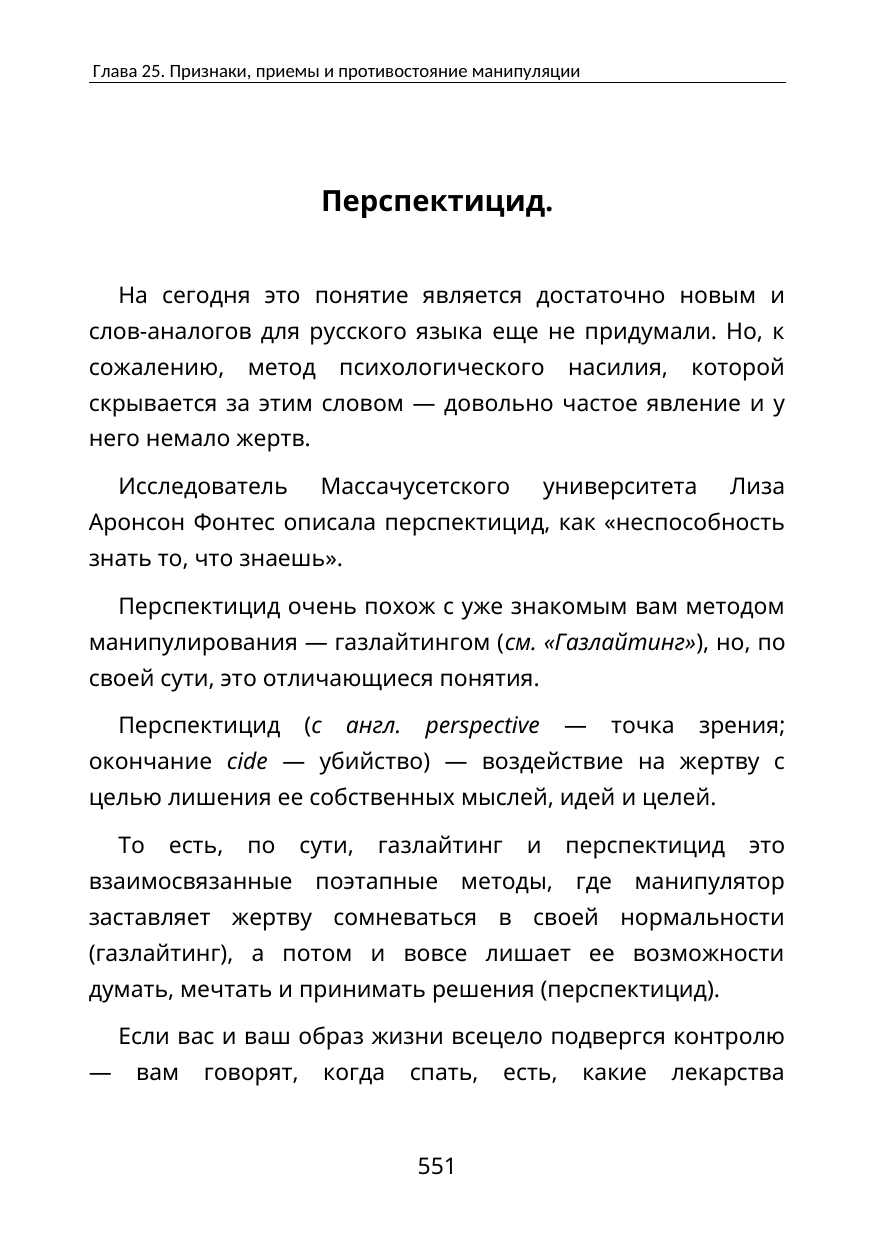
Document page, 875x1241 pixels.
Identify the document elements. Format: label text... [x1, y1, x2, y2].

text Перспектицид очень похож с уже знакомым вам методом манипулирования — газлайтингом (см. «Газлайтинг»), но, по своей сути, это отличающиеся понятия. [88, 590, 786, 693]
text Если вас и ваш образ жизни всецело подвергся контролю — вам говорят, когда спать, есть, какие лекарства [88, 1020, 786, 1087]
text На сегодня это понятие является достаточно новым и слов-аналогов для русского языка еще не придумали. Но, к сожалению, метод психологического насилия, которой скрывается за этим словом — довольно частое явление и у него немало жертв. [88, 279, 786, 454]
text Исследователь Массачусетского университета Лиза Аронсон Фонтес описала перспектицид, как «неспособность знать то, что знаешь». [88, 470, 786, 573]
text Перспектицид (с англ. perspective — точка зрения; окончание cide — убийство) — воздействие на жертву с целью лишения ее собственных мыслей, идей и целей. [88, 709, 786, 812]
text То есть, по сути, газлайтинг и перспектицид это взаимосвязанные поэтапные методы, где манипулятор заставляет жертву сомневаться в своей нормальности (газлайтинг), а потом и вовсе лишает ее возможности думать, мечтать и принимать решения (перспектицид). [88, 829, 786, 1004]
subtitle Перспектицид. [88, 177, 786, 219]
